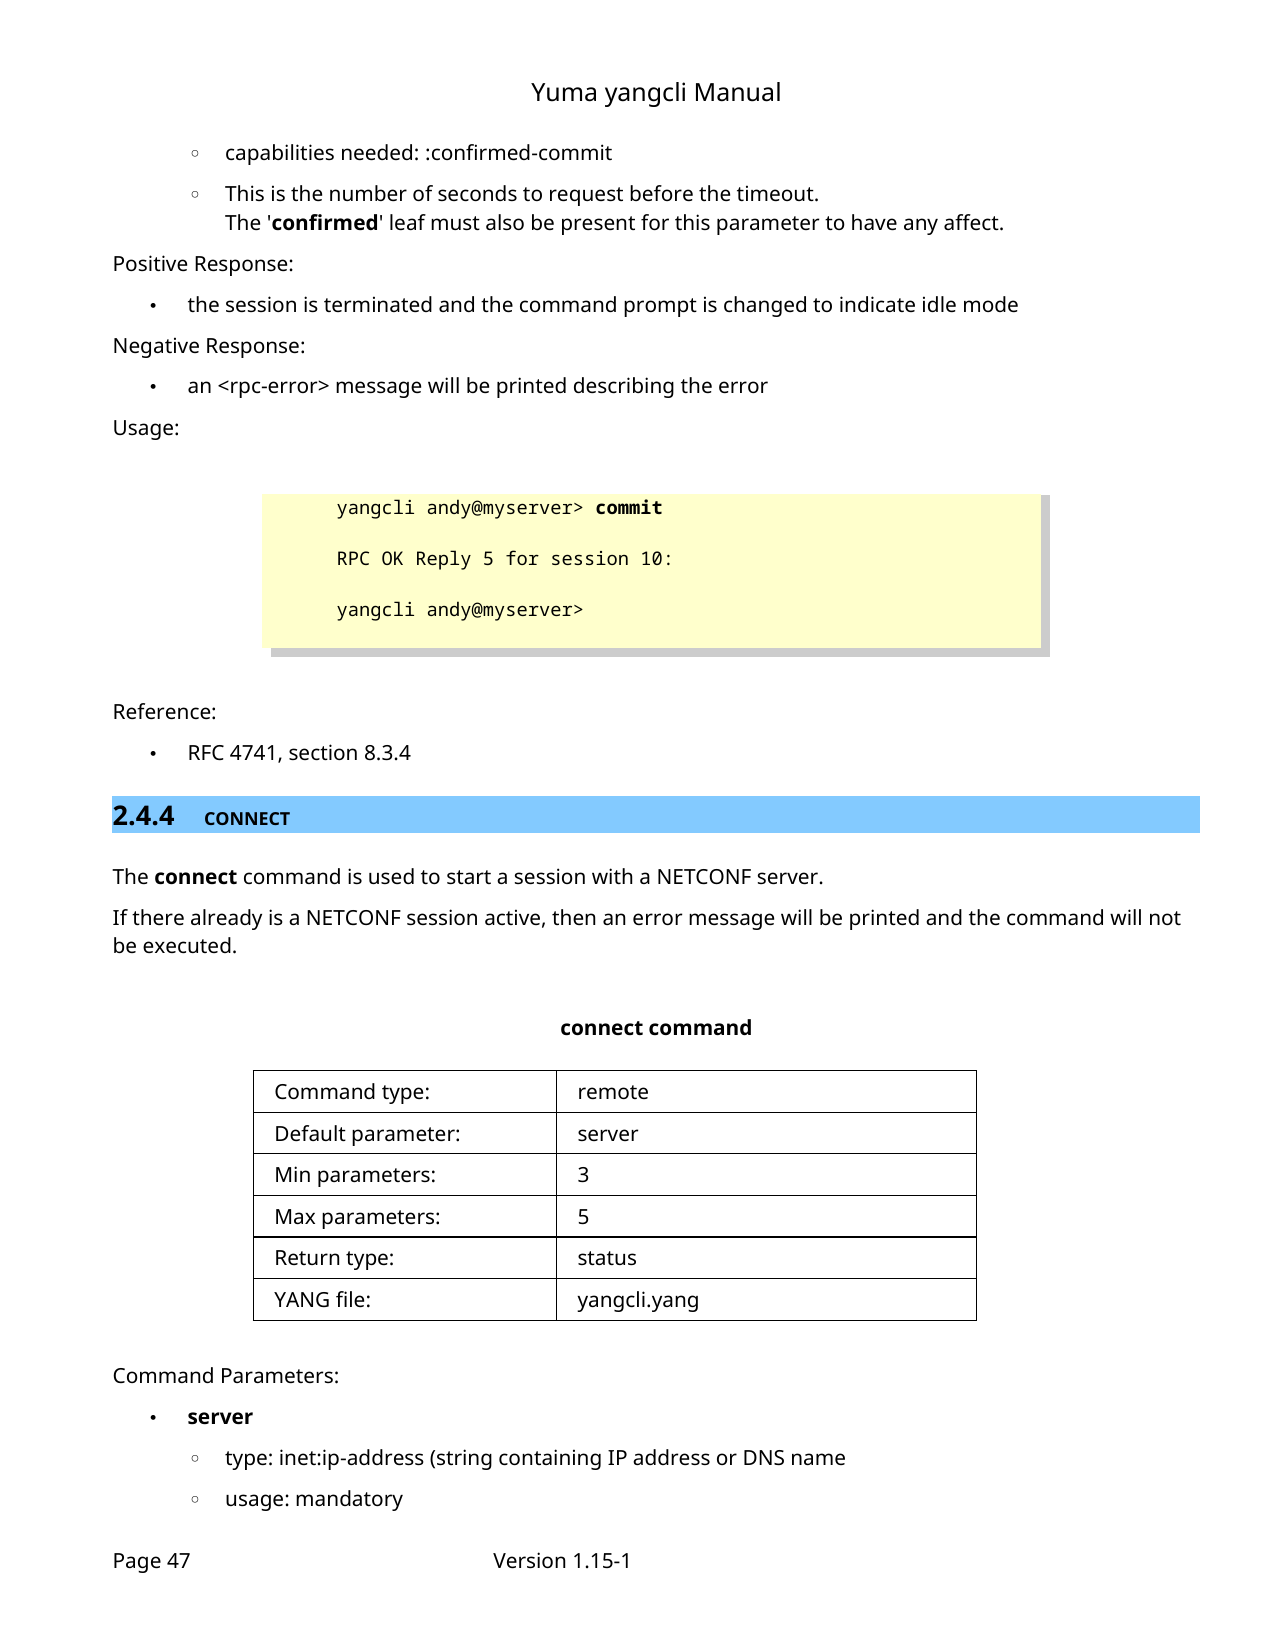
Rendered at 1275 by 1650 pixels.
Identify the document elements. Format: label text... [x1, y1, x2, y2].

table_cell Min parameters: [254, 1154, 556, 1195]
list type: inet:ip-address (string containing IP address or DNS name [187, 1443, 1200, 1472]
list the session is terminated and the command prompt is changed to indicate idle mode [150, 290, 1200, 318]
subtitle connect [112, 796, 1200, 833]
table_cell YANG file: [254, 1279, 556, 1319]
table_header remote [557, 1071, 976, 1112]
list an <rpc-error> message will be printed describing the error [150, 372, 1200, 400]
text yangcli andy@myserver> commit [262, 494, 1041, 520]
table_cell Return type: [254, 1238, 556, 1278]
list usage: mandatory [187, 1484, 1200, 1513]
table_cell Default parameter: [254, 1113, 556, 1153]
table_cell status [557, 1238, 976, 1278]
text Positive Response: [112, 249, 1200, 277]
text Usage: [112, 413, 1200, 441]
table_cell 5 [557, 1196, 976, 1236]
list server [150, 1402, 1200, 1431]
list This is the number of seconds to request before the timeout. The 'confirmed' leaf must also be present for this parameter to have any affect. [187, 179, 1200, 236]
text If there already is a NETCONF session active, then an error message will be printed and the command will not be executed. [112, 903, 1200, 960]
table_cell Max parameters: [254, 1196, 556, 1236]
list capabilities needed: :confirmed-commit [187, 138, 1200, 167]
text Negative Response: [112, 331, 1200, 359]
text Reference: [112, 697, 1200, 726]
subtitle connect command [127, 1013, 1185, 1042]
text yangcli andy@myserver> [262, 597, 1041, 622]
list RFC 4741, section 8.3.4 [150, 738, 1200, 767]
table_cell server [557, 1113, 976, 1153]
table_header Command type: [254, 1071, 556, 1112]
table_cell yangcli.yang [557, 1279, 976, 1319]
text RPC OK Reply 5 for session 10: [262, 546, 1041, 571]
text Command Parameters: [112, 1362, 1200, 1390]
text The connect command is used to start a session with a NETCONF server. [112, 862, 1200, 891]
table_cell 3 [557, 1154, 976, 1195]
